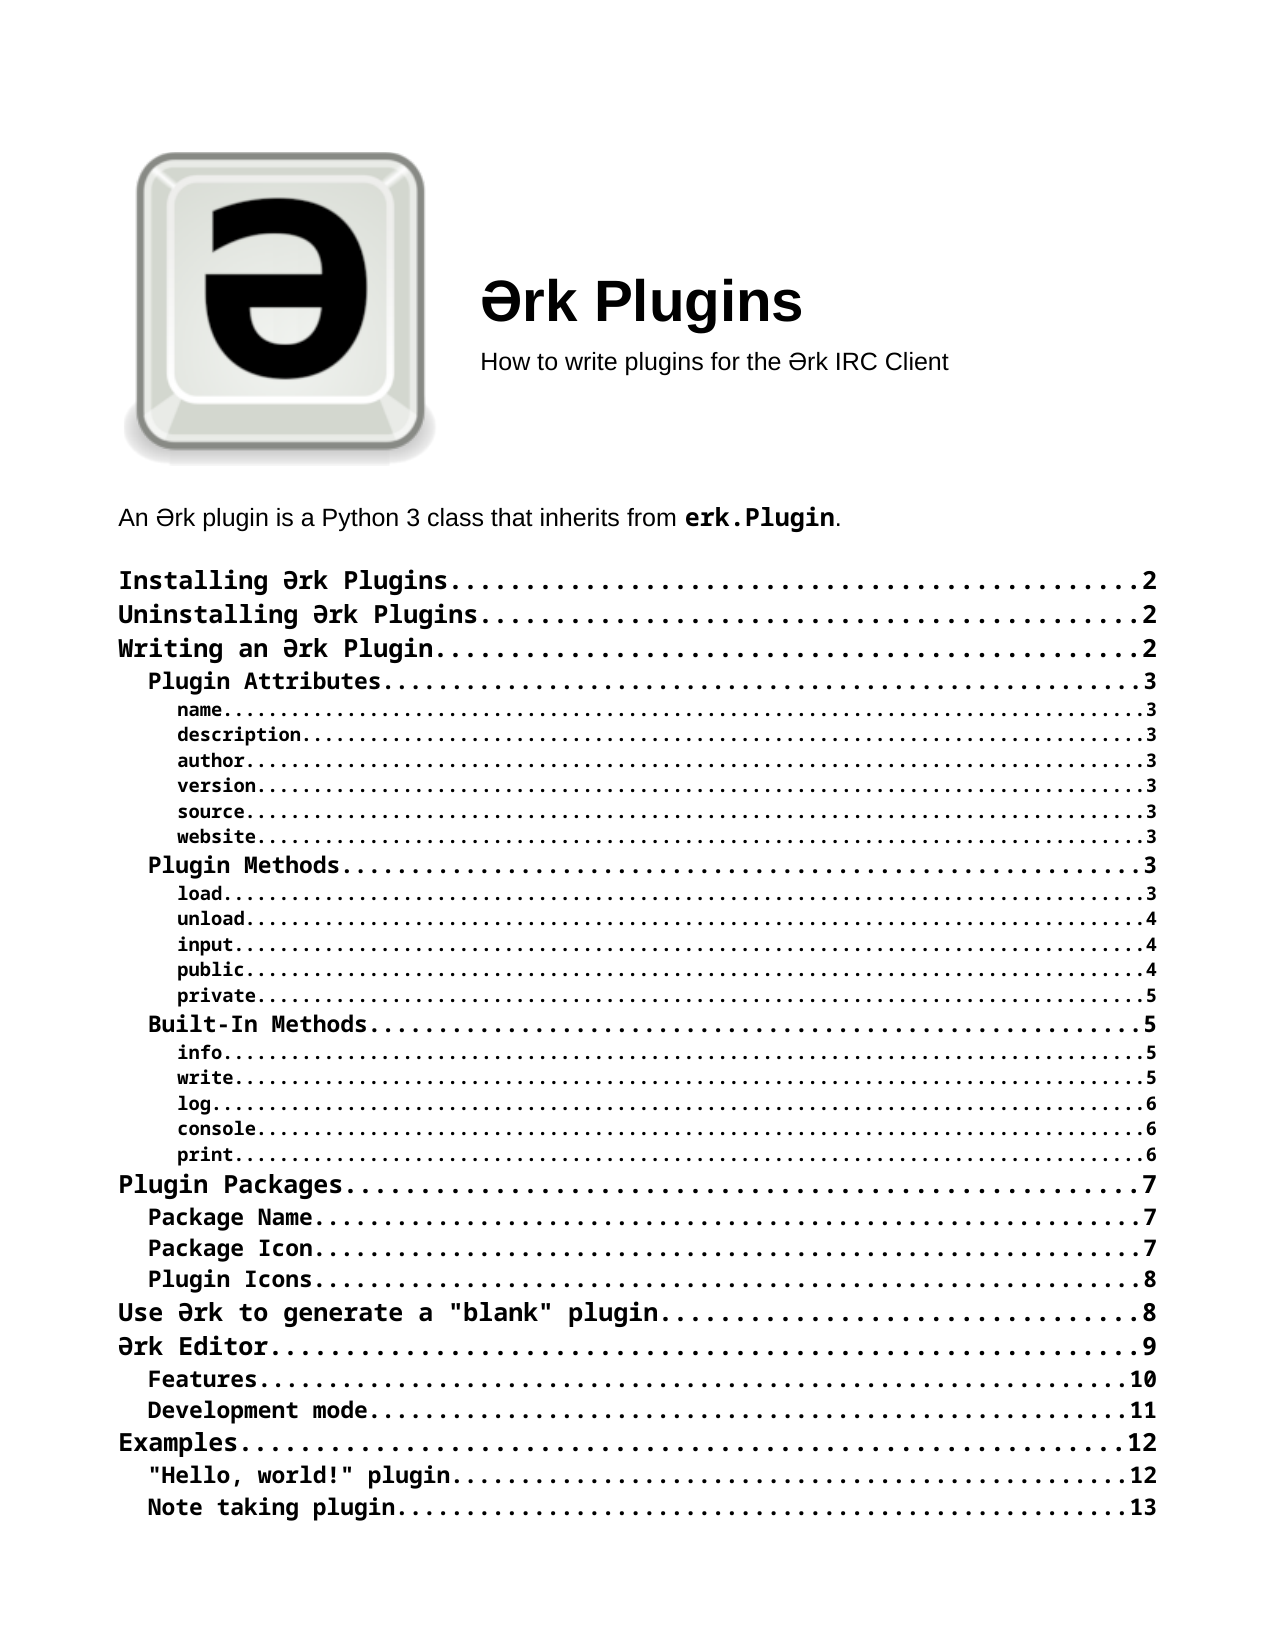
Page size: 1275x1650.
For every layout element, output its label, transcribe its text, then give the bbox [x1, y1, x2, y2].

text name 3 [177, 696, 1157, 721]
text info 5 [177, 1039, 1157, 1064]
text "Hello, world!" plugin 12 [148, 1459, 1157, 1490]
table_header [118, 147, 474, 471]
text Uninstalling Ərk Plugins 2 [118, 596, 1157, 631]
text author 3 [177, 747, 1157, 772]
text Features 10 [148, 1363, 1157, 1394]
text private 5 [177, 982, 1157, 1008]
text Plugin Icons 8 [148, 1263, 1157, 1294]
text write 5 [177, 1064, 1157, 1090]
text version 3 [177, 772, 1157, 798]
text Writing an Ərk Plugin 2 [118, 631, 1157, 664]
text load 3 [177, 880, 1157, 906]
text website 3 [177, 823, 1157, 849]
text Plugin Methods 3 [148, 849, 1157, 880]
text print 6 [177, 1141, 1157, 1167]
text Ərk Editor 9 [118, 1328, 1157, 1363]
text Development mode 11 [148, 1394, 1157, 1425]
text Plugin Packages 7 [118, 1167, 1157, 1201]
text Examples 12 [118, 1425, 1157, 1459]
text log 6 [177, 1090, 1157, 1116]
text source 3 [177, 798, 1157, 823]
text An Ərk plugin is a Python 3 class that inherits from erk.Plugin. [118, 499, 1157, 534]
text Built-In Methods 5 [148, 1008, 1157, 1039]
text Installing Ərk Plugins 2 [118, 562, 1157, 596]
text Use Ərk to generate a "blank" plugin 8 [118, 1294, 1157, 1328]
text public 4 [177, 957, 1157, 982]
text Package Icon 7 [148, 1232, 1157, 1263]
text unload 4 [177, 906, 1157, 931]
text Plugin Attributes 3 [148, 664, 1157, 696]
text description 3 [177, 721, 1157, 747]
text Package Name 7 [148, 1201, 1157, 1232]
text console 6 [177, 1116, 1157, 1141]
text Note taking plugin 13 [148, 1490, 1157, 1522]
table_header Ərk Plugins How to write plugins for the Ərk IRC Client [474, 147, 1157, 471]
text input 4 [177, 931, 1157, 957]
picture [123, 152, 437, 466]
